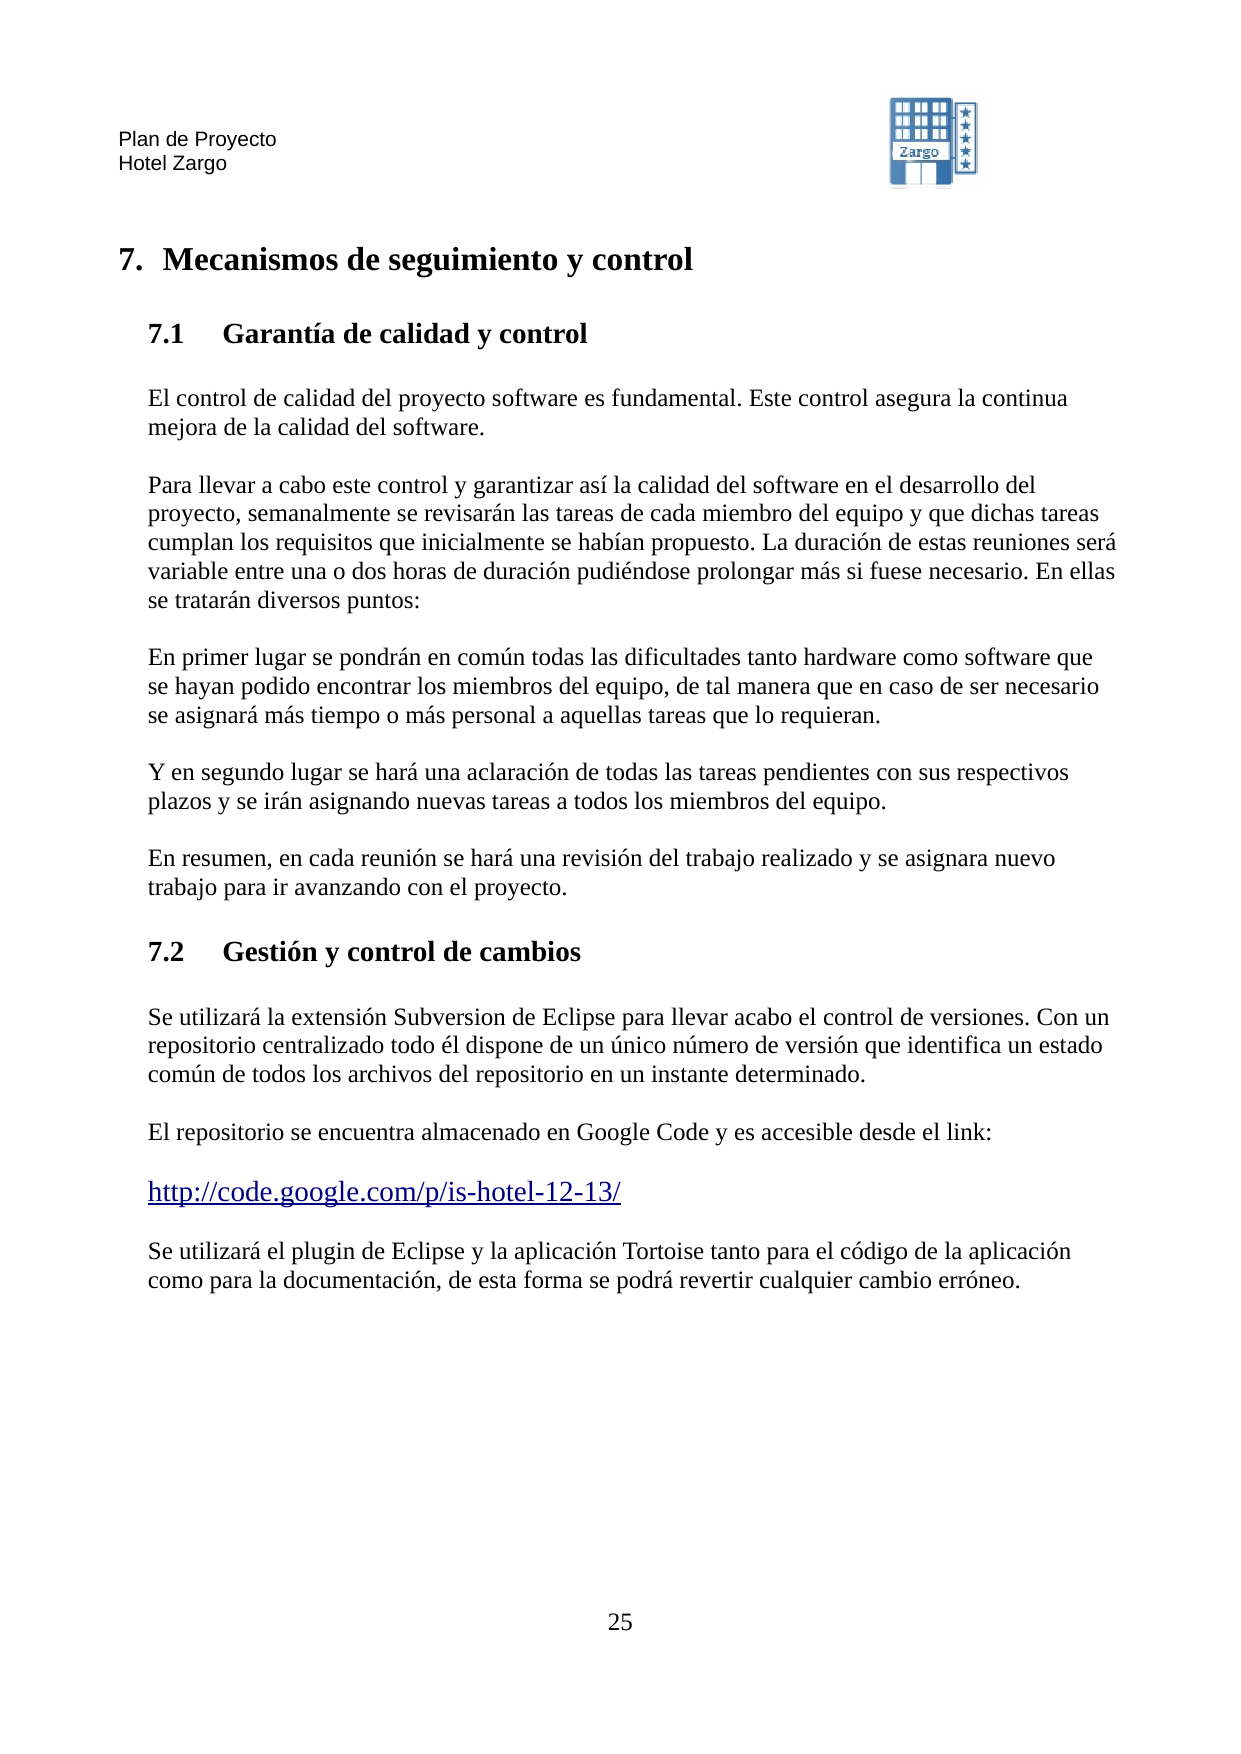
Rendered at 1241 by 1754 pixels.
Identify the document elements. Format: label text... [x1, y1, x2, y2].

list http://code.google.com/p/is-hotel-12-13/ [148, 1174, 1122, 1208]
list El control de calidad del proyecto software es fundamental. Este control asegura la continua mejora de la calidad del software. [113, 383, 1122, 441]
picture [880, 89, 986, 189]
list Gestión y control de cambios [148, 934, 1122, 1002]
list Se utilizará la extensión Subversion de Eclipse para llevar acabo el control de versiones. Con un repositorio centralizado todo él dispone de un único número de versión que identifica un estado común de todos los archivos del repositorio en un instante determinado. [148, 1002, 1122, 1088]
list Se utilizará el plugin de Eclipse y la aplicación Tortoise tanto para el código de la aplicación como para la documentación, de esta forma se podrá revertir cualquier cambio erróneo. [148, 1236, 1122, 1294]
list El repositorio se encuentra almacenado en Google Code y es accesible desde el link: [148, 1117, 1122, 1145]
list En resumen, en cada reunión se hará una revisión del trabajo realizado y se asignara nuevo trabajo para ir avanzando con el proyecto. [113, 843, 1122, 901]
list Para llevar a cabo este control y garantizar así la calidad del software en el desarrollo del proyecto, semanalmente se revisarán las tareas de cada miembro del equipo y que dichas tareas cumplan los requisitos que inicialmente se habían propuesto. La duración de estas reuniones será variable entre una o dos horas de duración pudiéndose prolongar más si fuese necesario. En ellas se tratarán diversos puntos: [113, 470, 1122, 613]
list Garantía de calidad y control [148, 316, 1122, 383]
list Y en segundo lugar se hará una aclaración de todas las tareas pendientes con sus respectivos plazos y se irán asignando nuevas tareas a todos los miembros del equipo. [113, 757, 1122, 815]
list En primer lugar se pondrán en común todas las dificultades tanto hardware como software que se hayan podido encontrar los miembros del equipo, de tal manera que en caso de ser necesario se asignará más tiempo o más personal a aquellas tareas que lo requieran. [113, 642, 1122, 728]
list Mecanismos de seguimiento y control [118, 240, 1122, 278]
